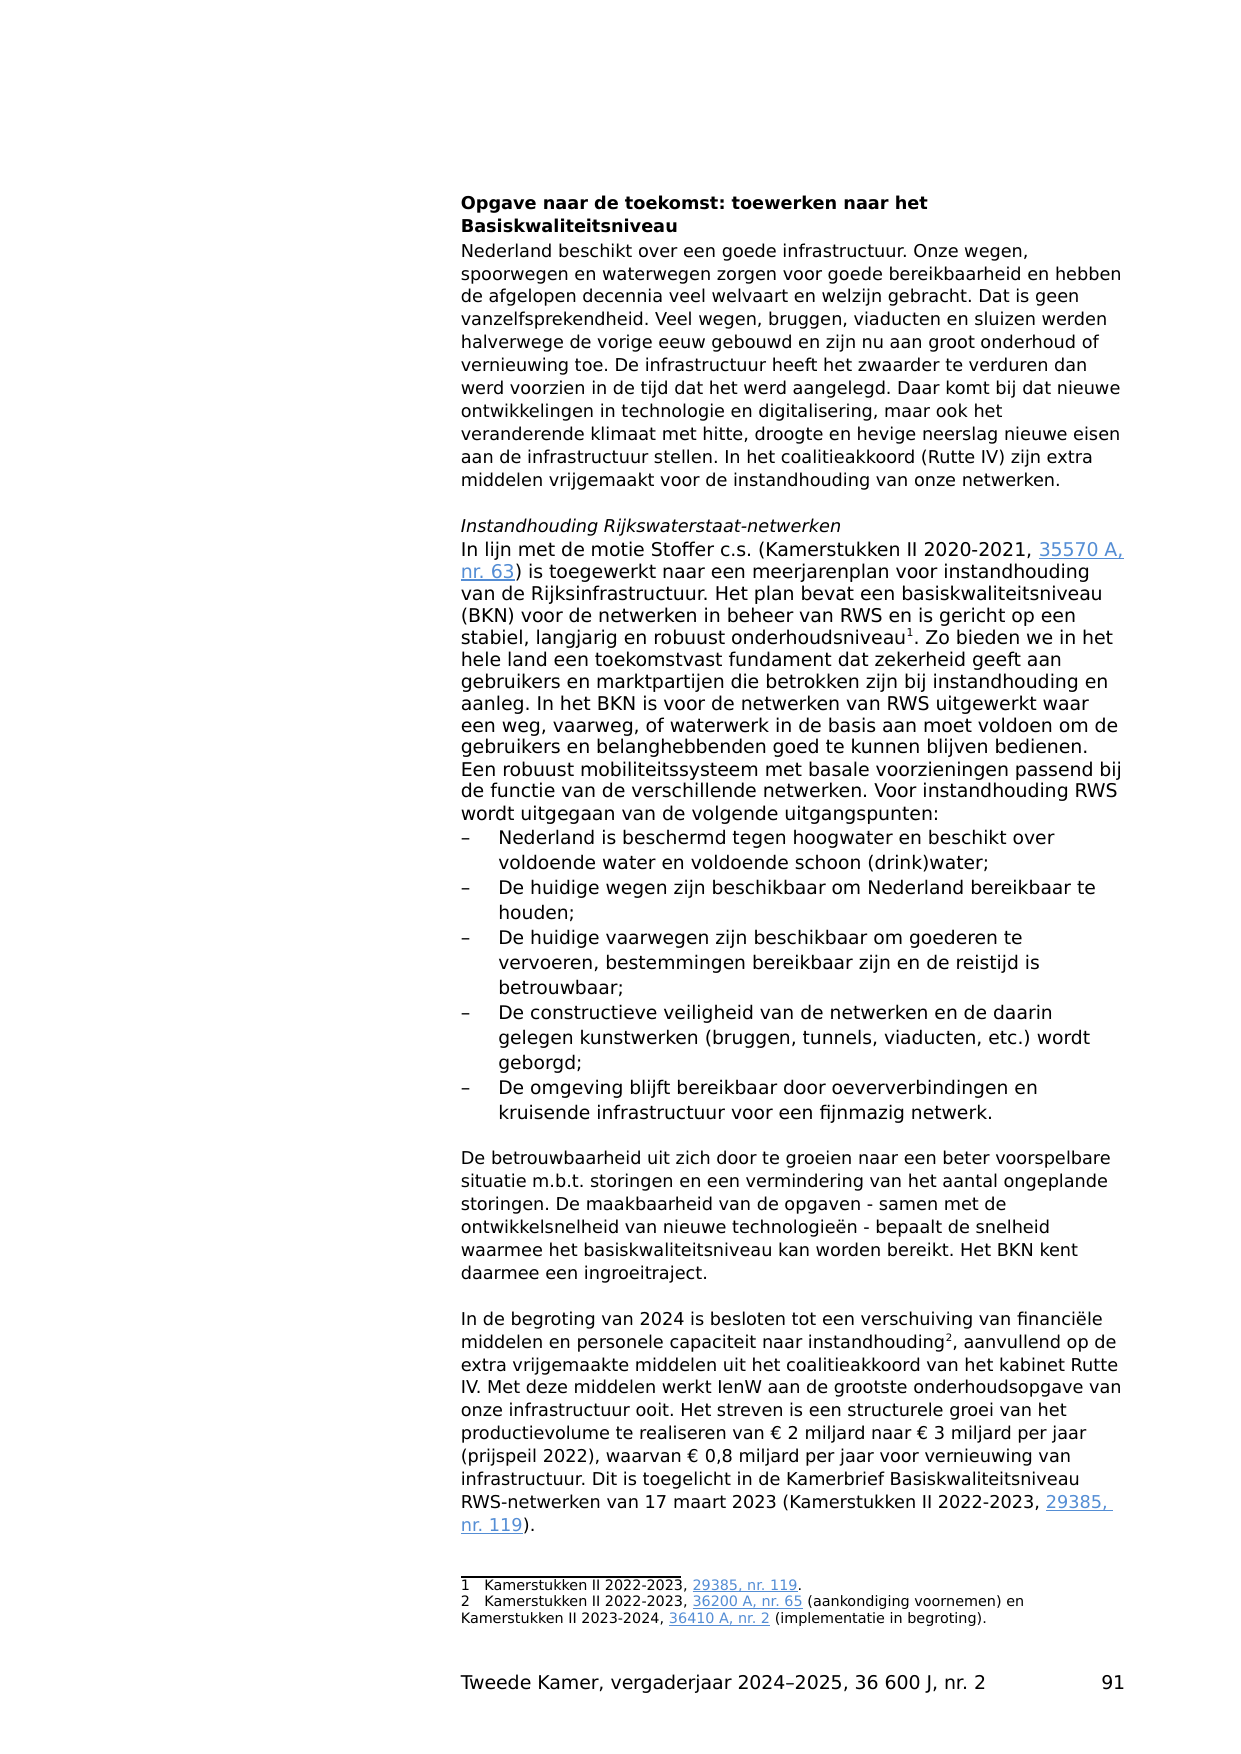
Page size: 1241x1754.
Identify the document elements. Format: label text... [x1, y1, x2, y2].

text __Kamerstukken II 2022-2023, 29385, nr. 119. [461, 1577, 1125, 1593]
list Nederland is beschermd tegen hoogwater en beschikt over voldoende water en voldoende schoon (drink)water; [461, 824, 1125, 874]
text Instandhouding Rijkswaterstaat-netwerken [461, 514, 1125, 537]
text __Kamerstukken II 2022-2023, 36200 A, nr. 65 (aankondiging voornemen) en Kamerstukken II 2023-2024, 36410 A, nr. 2 (implementatie in begroting). [461, 1593, 1125, 1627]
list De constructieve veiligheid van de netwerken en de daarin gelegen kunstwerken (bruggen, tunnels, viaducten, etc.) wordt geborgd; [461, 999, 1125, 1074]
list De huidige wegen zijn beschikbaar om Nederland bereikbaar te houden; [461, 874, 1125, 924]
text De betrouwbaarheid uit zich door te groeien naar een beter voorspelbare situatie m.b.t. storingen en een vermindering van het aantal ongeplande storingen. De maakbaarheid van de opgaven - samen met de ontwikkelsnelheid van nieuwe technologieën - bepaalt de snelheid waarmee het basiskwaliteitsniveau kan worden bereikt. Het BKN kent daarmee een ingroeitraject. [461, 1146, 1125, 1284]
text Nederland beschikt over een goede infrastructuur. Onze wegen, spoorwegen en waterwegen zorgen voor goede bereikbaarheid en hebben de afgelopen decennia veel welvaart en welzijn gebracht. Dat is geen vanzelfsprekendheid. Veel wegen, bruggen, viaducten en sluizen werden halverwege de vorige eeuw gebouwd en zijn nu aan groot onderhoud of vernieuwing toe. De infrastructuur heeft het zwaarder te verduren dan werd voorzien in de tijd dat het werd aangelegd. Daar komt bij dat nieuwe ontwikkelingen in technologie en digitalisering, maar ook het veranderende klimaat met hitte, droogte en hevige neerslag nieuwe eisen aan de infrastructuur stellen. In het coalitieakkoord (Rutte IV) zijn extra middelen vrijgemaakt voor de instandhouding van onze netwerken. [461, 239, 1125, 491]
text In lijn met de motie Stoffer c.s. (Kamerstukken II 2020-2021, 35570 A, nr. 63) is toegewerkt naar een meerjarenplan voor instandhouding van de Rijksinfrastructuur. Het plan bevat een basiskwaliteitsniveau (BKN) voor de netwerken in beheer van RWS en is gericht op een stabiel, langjarig en robuust onderhoudsniveau. Zo bieden we in het hele land een toekomstvast fundament dat zekerheid geeft aan gebruikers en marktpartijen die betrokken zijn bij instandhouding en aanleg. In het BKN is voor de netwerken van RWS uitgewerkt waar een weg, vaarweg, of waterwerk in de basis aan moet voldoen om de gebruikers en belanghebbenden goed te kunnen blijven bedienen. Een robuust mobiliteitssysteem met basale voorzieningen passend bij de functie van de verschillende netwerken. Voor instandhouding RWS wordt uitgegaan van de volgende uitgangspunten: [461, 539, 1125, 824]
list De huidige vaarwegen zijn beschikbaar om goederen te vervoeren, bestemmingen bereikbaar zijn en de reistijd is betrouwbaar; [461, 924, 1125, 999]
text In de begroting van 2024 is besloten tot een verschuiving van financiële middelen en personele capaciteit naar instandhouding, aanvullend op de extra vrijgemaakte middelen uit het coalitieakkoord van het kabinet Rutte IV. Met deze middelen werkt IenW aan de grootste onderhoudsopgave van onze infrastructuur ooit. Het streven is een structurele groei van het productievolume te realiseren van € 2 miljard naar € 3 miljard per jaar (prijspeil 2022), waarvan € 0,8 miljard per jaar voor vernieuwing van infrastructuur. Dit is toegelicht in de Kamerbrief Basiskwaliteitsniveau RWS-netwerken van 17 maart 2023 (Kamerstukken II 2022-2023, 29385, nr. 119). [461, 1307, 1125, 1536]
text Opgave naar de toekomst: toewerken naar het Basiskwaliteitsniveau [461, 191, 1125, 237]
list De omgeving blijft bereikbaar door oeververbindingen en kruisende infrastructuur voor een fijnmazig netwerk. [461, 1074, 1125, 1124]
